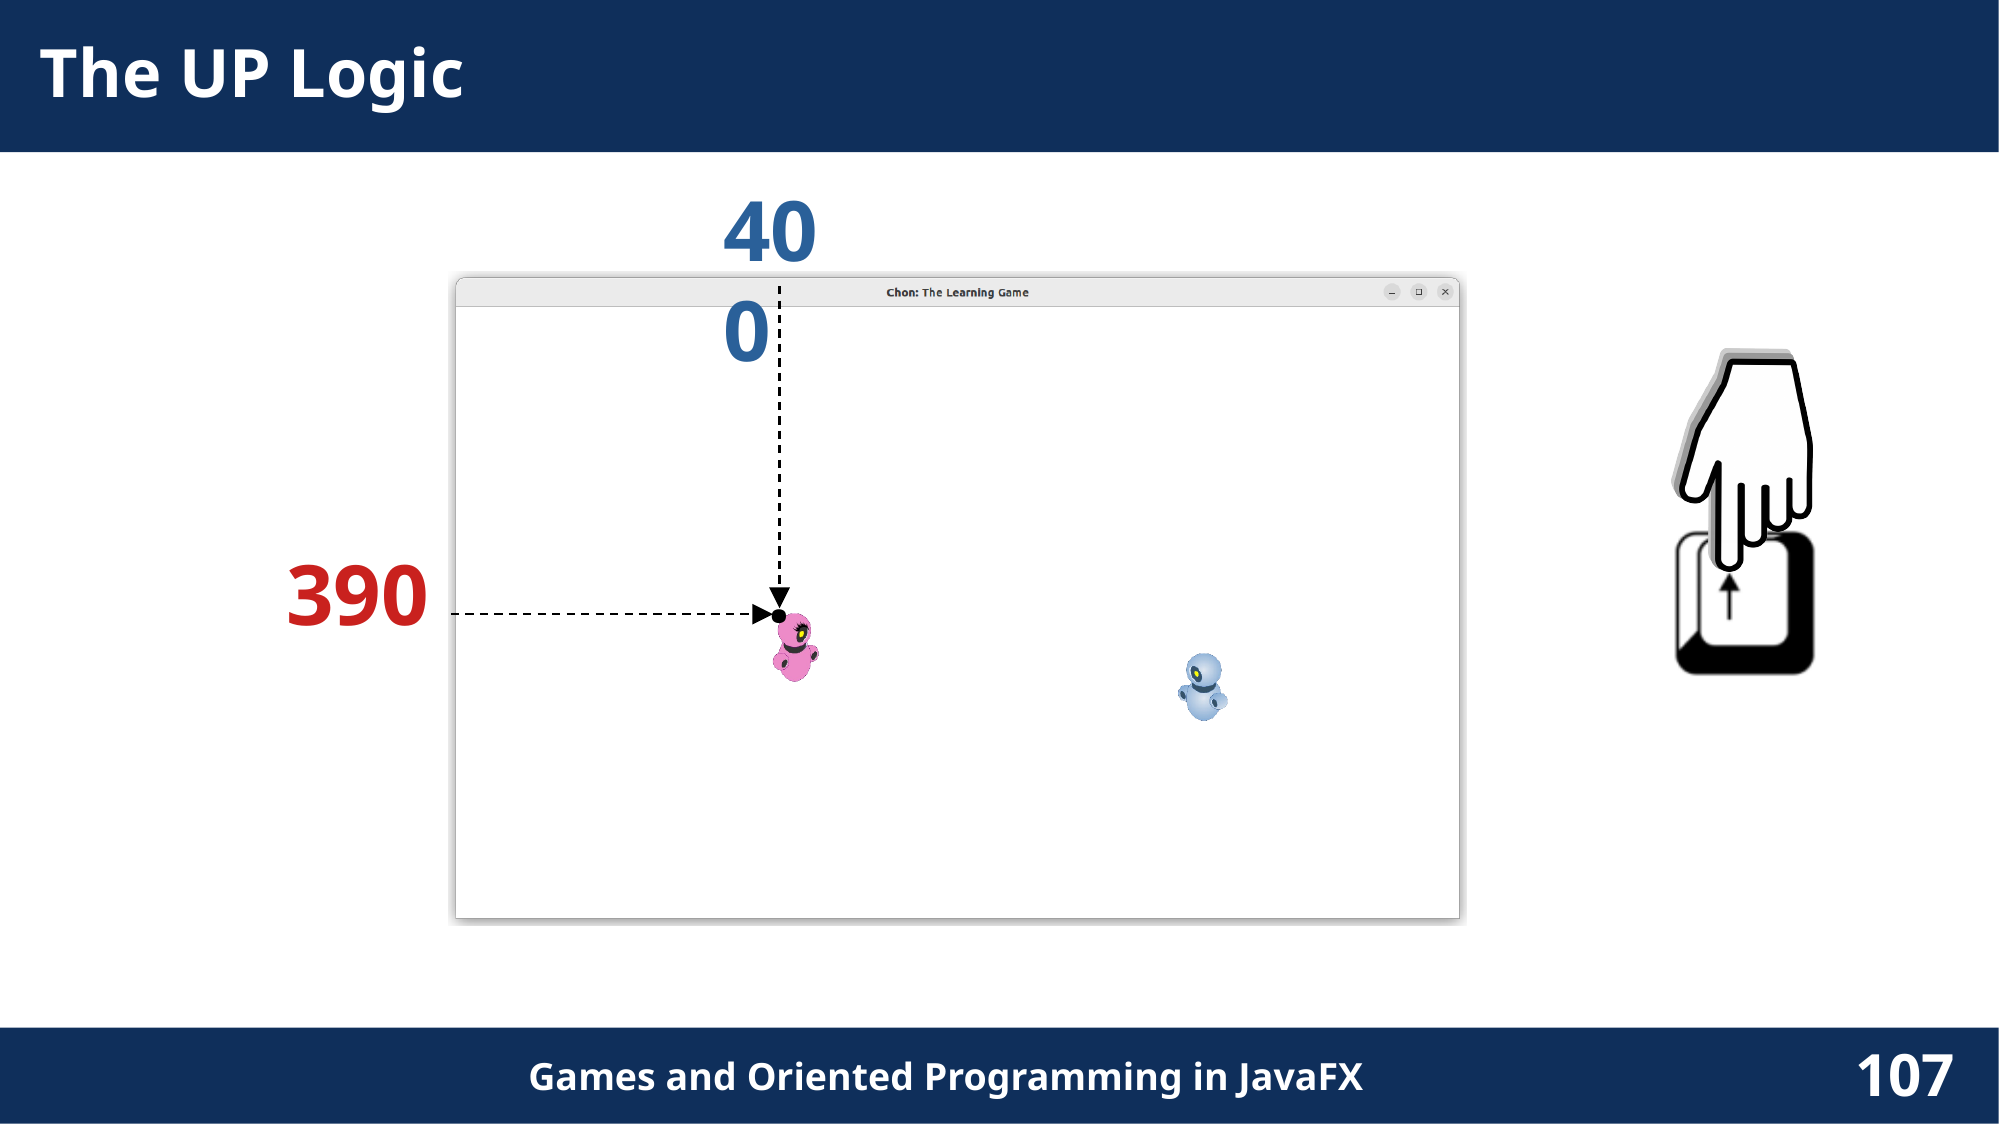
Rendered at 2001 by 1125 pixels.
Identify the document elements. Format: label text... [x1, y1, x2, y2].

picture [1660, 348, 1825, 680]
picture [448, 271, 1467, 926]
text_box . [738, 531, 821, 647]
text_box 400 [708, 171, 874, 386]
text_box The UP Logic [25, 23, 1999, 119]
text_box 390 [265, 534, 449, 650]
